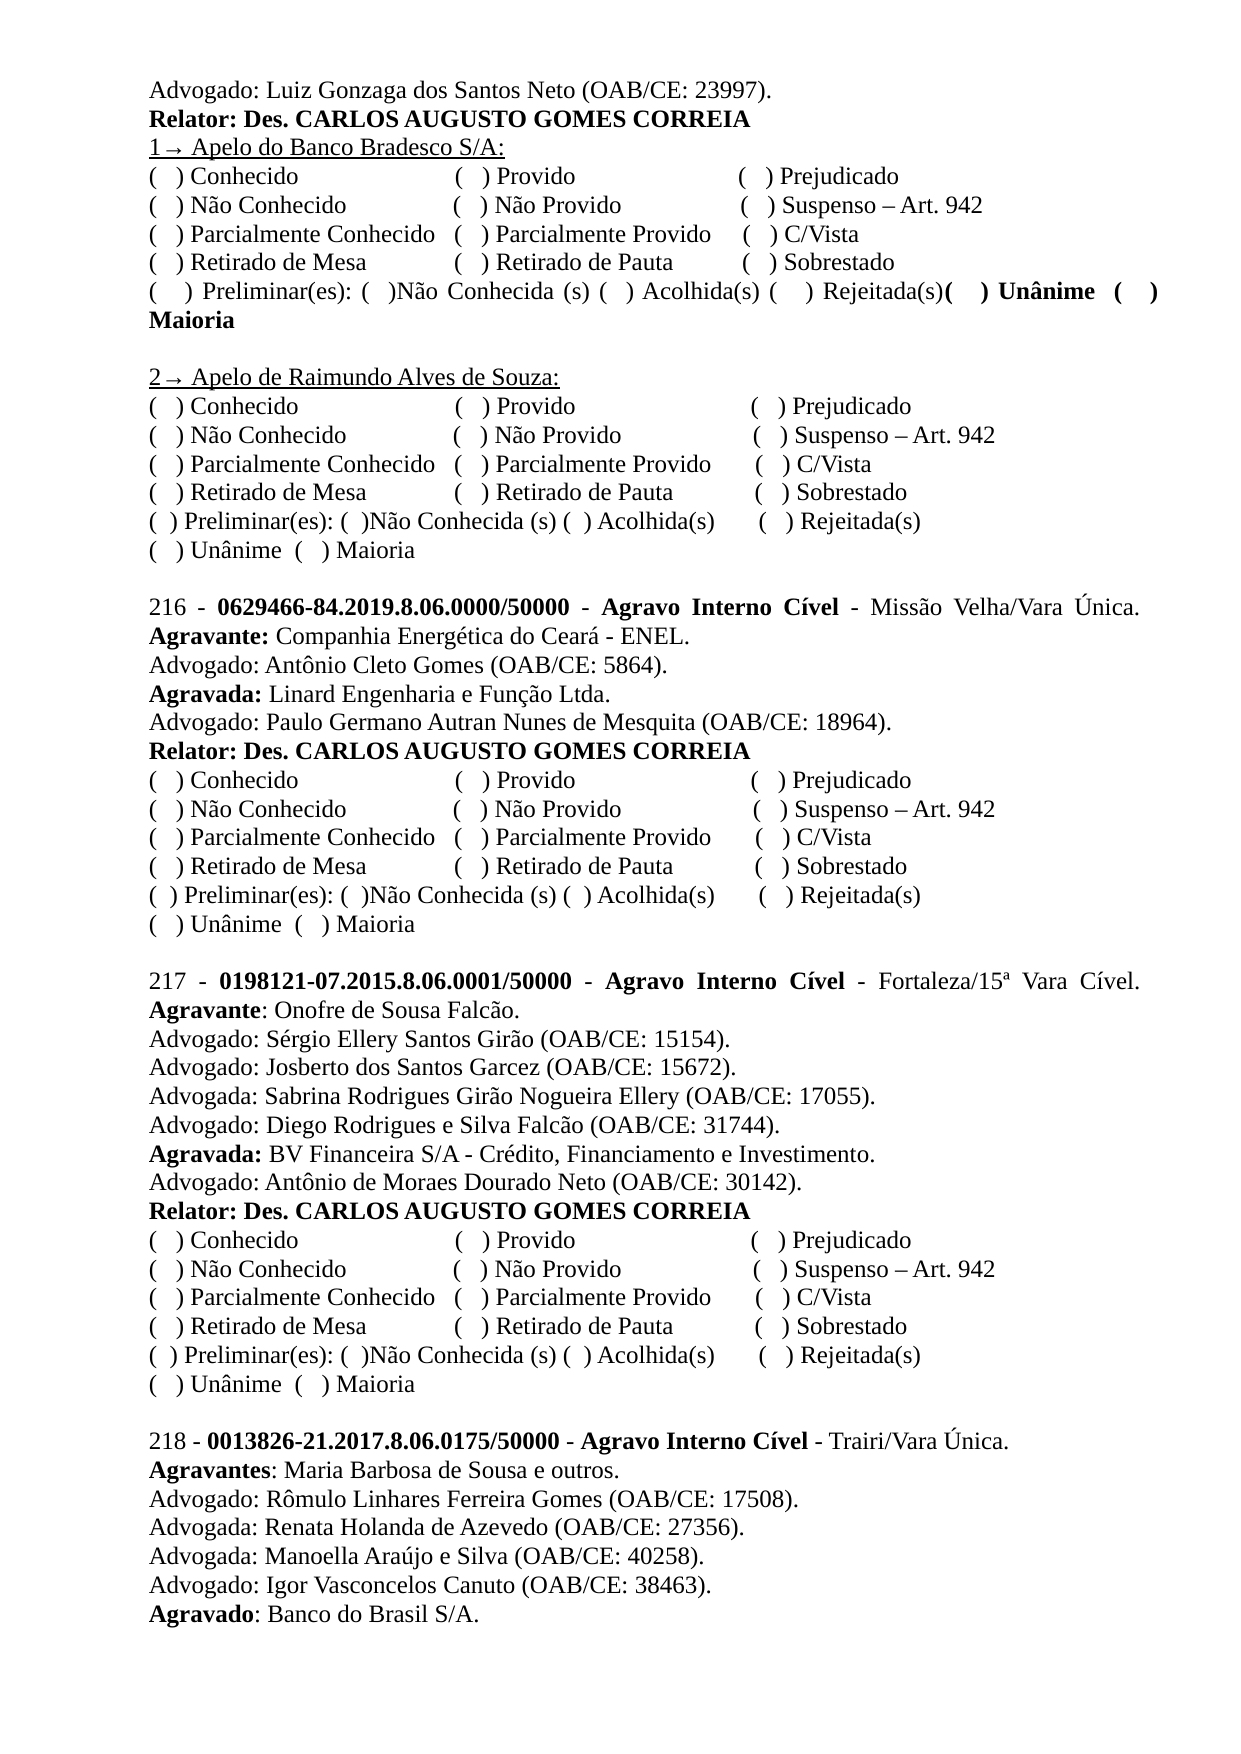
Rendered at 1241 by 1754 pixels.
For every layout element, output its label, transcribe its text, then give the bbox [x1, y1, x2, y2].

text ( ) Preliminar(es): ( )Não Conhecida (s) ( ) Acolhida(s) ( ) Rejeitada(s)( ) Unânime ( ) Maioria [148, 276, 1158, 334]
text ( ) Parcialmente Conhecido ( ) Parcialmente Provido ( ) C/Vista [148, 449, 1158, 477]
text ( ) Retirado de Mesa ( ) Retirado de Pauta ( ) Sobrestado [148, 851, 1158, 880]
text 1→ Apelo do Banco Bradesco S/A: [148, 132, 1141, 161]
text Relator: Des. CARLOS AUGUSTO GOMES CORREIA [148, 1196, 1141, 1225]
text ( ) Retirado de Mesa ( ) Retirado de Pauta ( ) Sobrestado [148, 477, 1158, 506]
text ( ) Retirado de Mesa ( ) Retirado de Pauta ( ) Sobrestado [148, 247, 1158, 276]
text Advogado: Paulo Germano Autran Nunes de Mesquita (OAB/CE: 18964). [148, 707, 1141, 736]
text Advogado: Josberto dos Santos Garcez (OAB/CE: 15672). [148, 1052, 1141, 1081]
text ( ) Preliminar(es): ( )Não Conhecida (s) ( ) Acolhida(s) ( ) Rejeitada(s) [148, 506, 1158, 535]
text ( ) Conhecido ( ) Provido ( ) Prejudicado [148, 391, 1141, 420]
text ( ) Preliminar(es): ( )Não Conhecida (s) ( ) Acolhida(s) ( ) Rejeitada(s) [148, 880, 1158, 909]
text Advogado: Luiz Gonzaga dos Santos Neto (OAB/CE: 23997). [148, 75, 1141, 104]
text 218 - 0013826-21.2017.8.06.0175/50000 - Agravo Interno Cível - Trairi/Vara Única. [148, 1426, 1141, 1455]
text Agravado: Banco do Brasil S/A. [148, 1599, 1141, 1627]
text Advogado: Antônio de Moraes Dourado Neto (OAB/CE: 30142). [148, 1167, 1141, 1196]
text ( ) Parcialmente Conhecido ( ) Parcialmente Provido ( ) C/Vista [148, 822, 1158, 851]
text ( ) Retirado de Mesa ( ) Retirado de Pauta ( ) Sobrestado [148, 1311, 1158, 1340]
text ( ) Conhecido ( ) Provido ( ) Prejudicado [148, 765, 1141, 794]
text Agravada: BV Financeira S/A - Crédito, Financiamento e Investimento. [148, 1139, 1141, 1167]
text Agravada: Linard Engenharia e Função Ltda. [148, 679, 1141, 707]
text ( ) Não Conhecido ( ) Não Provido ( ) Suspenso – Art. 942 [148, 420, 1158, 449]
text Relator: Des. CARLOS AUGUSTO GOMES CORREIA [148, 736, 1141, 765]
text Advogado: Igor Vasconcelos Canuto (OAB/CE: 38463). [148, 1570, 1141, 1599]
text 217 - 0198121-07.2015.8.06.0001/50000 - Agravo Interno Cível - Fortaleza/15ª Vara Cível. Agravante: Onofre de Sousa Falcão. [148, 966, 1141, 1024]
text ( ) Não Conhecido ( ) Não Provido ( ) Suspenso – Art. 942 [148, 1254, 1158, 1282]
text ( ) Parcialmente Conhecido ( ) Parcialmente Provido ( ) C/Vista [148, 1282, 1158, 1311]
text Advogado: Rômulo Linhares Ferreira Gomes (OAB/CE: 17508). [148, 1484, 1141, 1512]
text ( ) Parcialmente Conhecido ( ) Parcialmente Provido ( ) C/Vista [148, 219, 1158, 247]
text Advogado: Diego Rodrigues e Silva Falcão (OAB/CE: 31744). [148, 1110, 1141, 1139]
text ( ) Unânime ( ) Maioria [148, 535, 1158, 564]
text ( ) Unânime ( ) Maioria [148, 909, 1158, 937]
text ( ) Não Conhecido ( ) Não Provido ( ) Suspenso – Art. 942 [148, 794, 1158, 822]
text Relator: Des. CARLOS AUGUSTO GOMES CORREIA [148, 104, 1141, 132]
text ( ) Unânime ( ) Maioria [148, 1369, 1158, 1397]
text Advogado: Sérgio Ellery Santos Girão (OAB/CE: 15154). [148, 1024, 1141, 1052]
text Advogada: Sabrina Rodrigues Girão Nogueira Ellery (OAB/CE: 17055). [148, 1081, 1141, 1110]
text Advogada: Renata Holanda de Azevedo (OAB/CE: 27356). [148, 1512, 1141, 1541]
text Agravantes: Maria Barbosa de Sousa e outros. [148, 1455, 1141, 1484]
text ( ) Conhecido ( ) Provido ( ) Prejudicado [148, 161, 1141, 190]
text ( ) Conhecido ( ) Provido ( ) Prejudicado [148, 1225, 1141, 1254]
text ( ) Não Conhecido ( ) Não Provido ( ) Suspenso – Art. 942 [148, 190, 1158, 219]
text Advogada: Manoella Araújo e Silva (OAB/CE: 40258). [148, 1541, 1141, 1570]
text ( ) Preliminar(es): ( )Não Conhecida (s) ( ) Acolhida(s) ( ) Rejeitada(s) [148, 1340, 1158, 1369]
text 216 - 0629466-84.2019.8.06.0000/50000 - Agravo Interno Cível - Missão Velha/Vara Única. Agravante: Companhia Energética do Ceará - ENEL. [148, 592, 1141, 650]
text Advogado: Antônio Cleto Gomes (OAB/CE: 5864). [148, 650, 1141, 679]
text 2→ Apelo de Raimundo Alves de Souza: [148, 362, 1141, 391]
